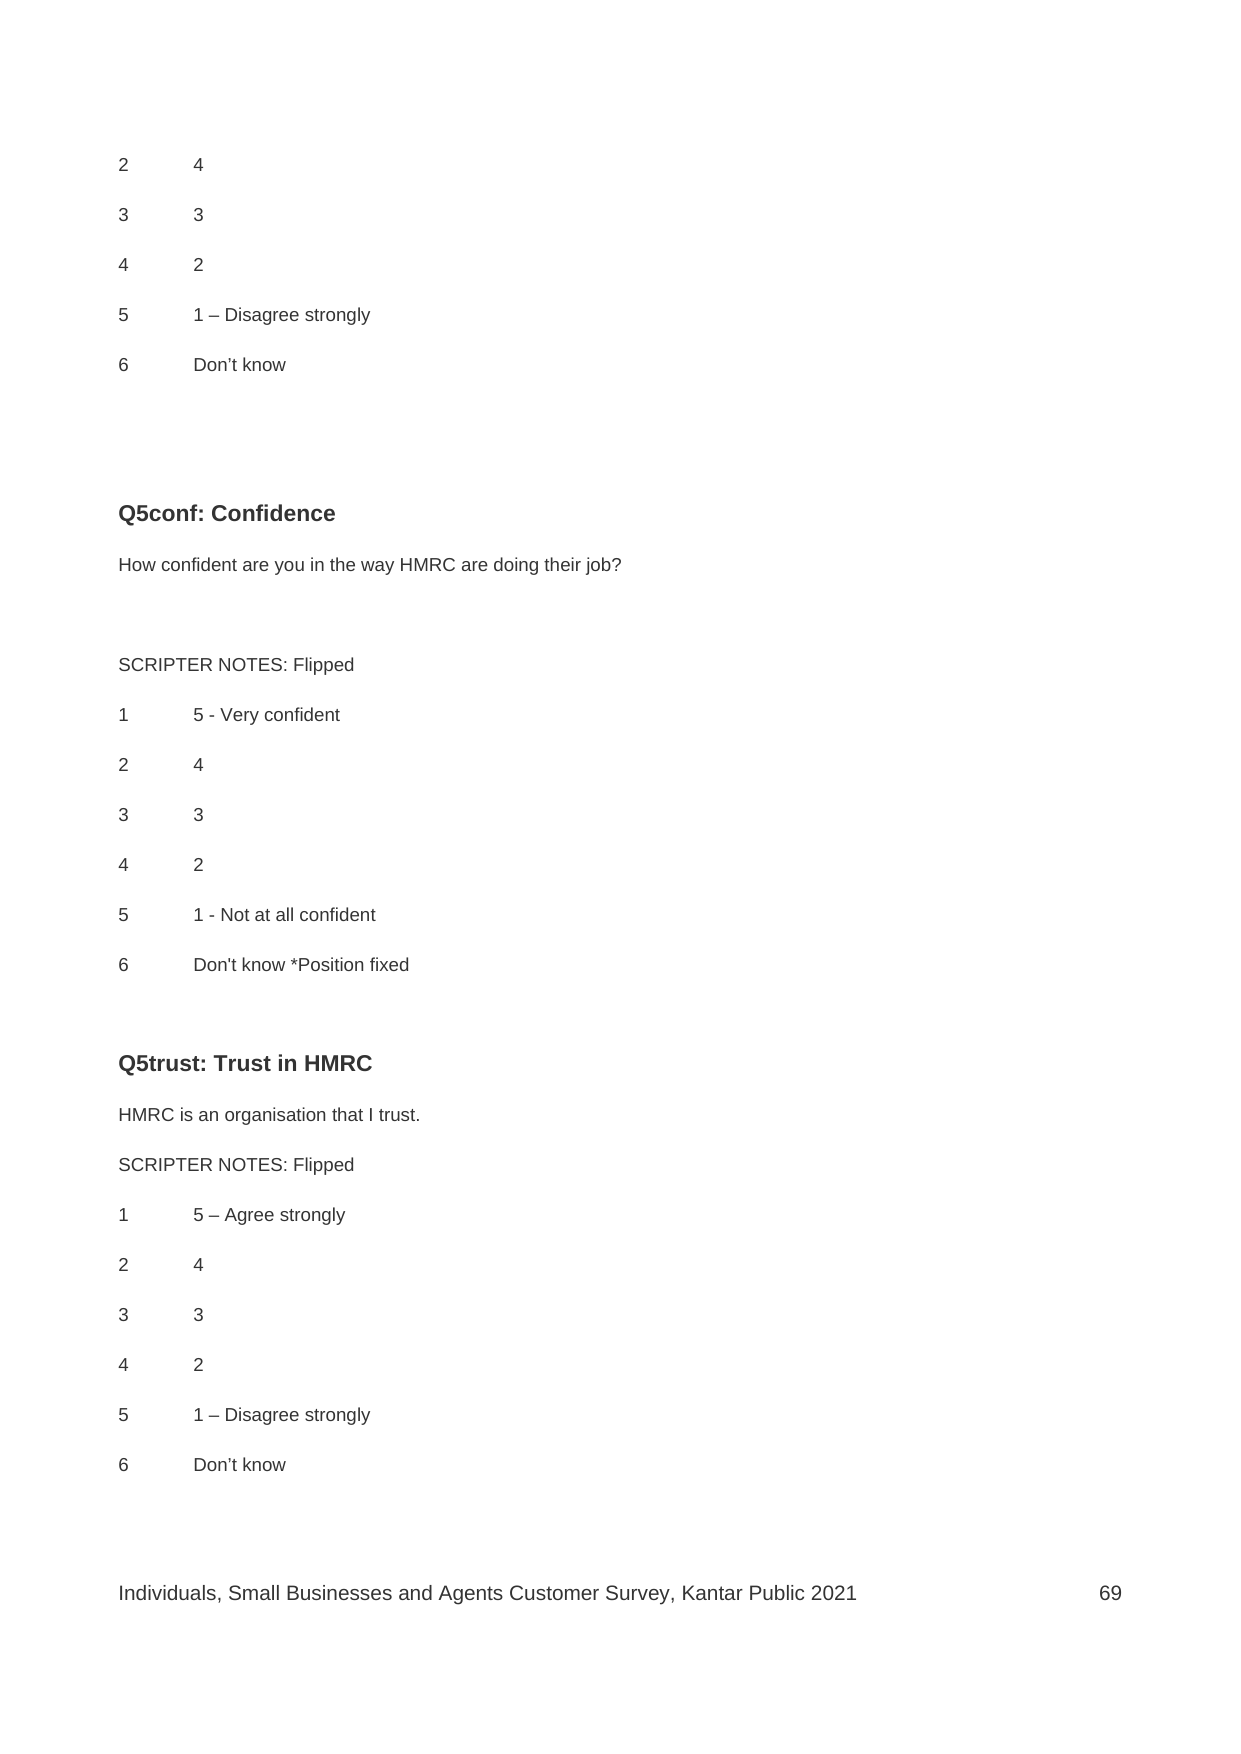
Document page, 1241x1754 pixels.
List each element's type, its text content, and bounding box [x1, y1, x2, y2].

text SCRIPTER NOTES: Flipped [118, 648, 1122, 677]
text 3 3 [118, 1298, 1122, 1327]
text 5 1 - Not at all confident [118, 898, 1122, 927]
text 2 4 [118, 148, 1122, 177]
text Q5trust: Trust in HMRC [118, 1048, 1122, 1077]
text 2 4 [118, 748, 1122, 777]
text 5 1 – Disagree strongly [118, 1398, 1122, 1427]
text 6 Don’t know [118, 348, 1122, 377]
text 4 2 [118, 848, 1122, 877]
text 6 Don’t know [118, 1448, 1122, 1477]
text 5 1 – Disagree strongly [118, 298, 1122, 327]
text 3 3 [118, 198, 1122, 227]
text 1 5 – Agree strongly [118, 1198, 1122, 1227]
text Q5conf: Confidence [118, 498, 1122, 527]
text 3 3 [118, 798, 1122, 827]
text How confident are you in the way HMRC are doing their job? [118, 548, 1122, 577]
text 4 2 [118, 248, 1122, 277]
text SCRIPTER NOTES: Flipped [118, 1148, 1122, 1177]
text HMRC is an organisation that I trust. [118, 1098, 1122, 1127]
text 2 4 [118, 1248, 1122, 1277]
text 6 Don't know *Position fixed [118, 948, 1122, 977]
text 1 5 - Very confident [118, 698, 1122, 727]
text 4 2 [118, 1348, 1122, 1377]
